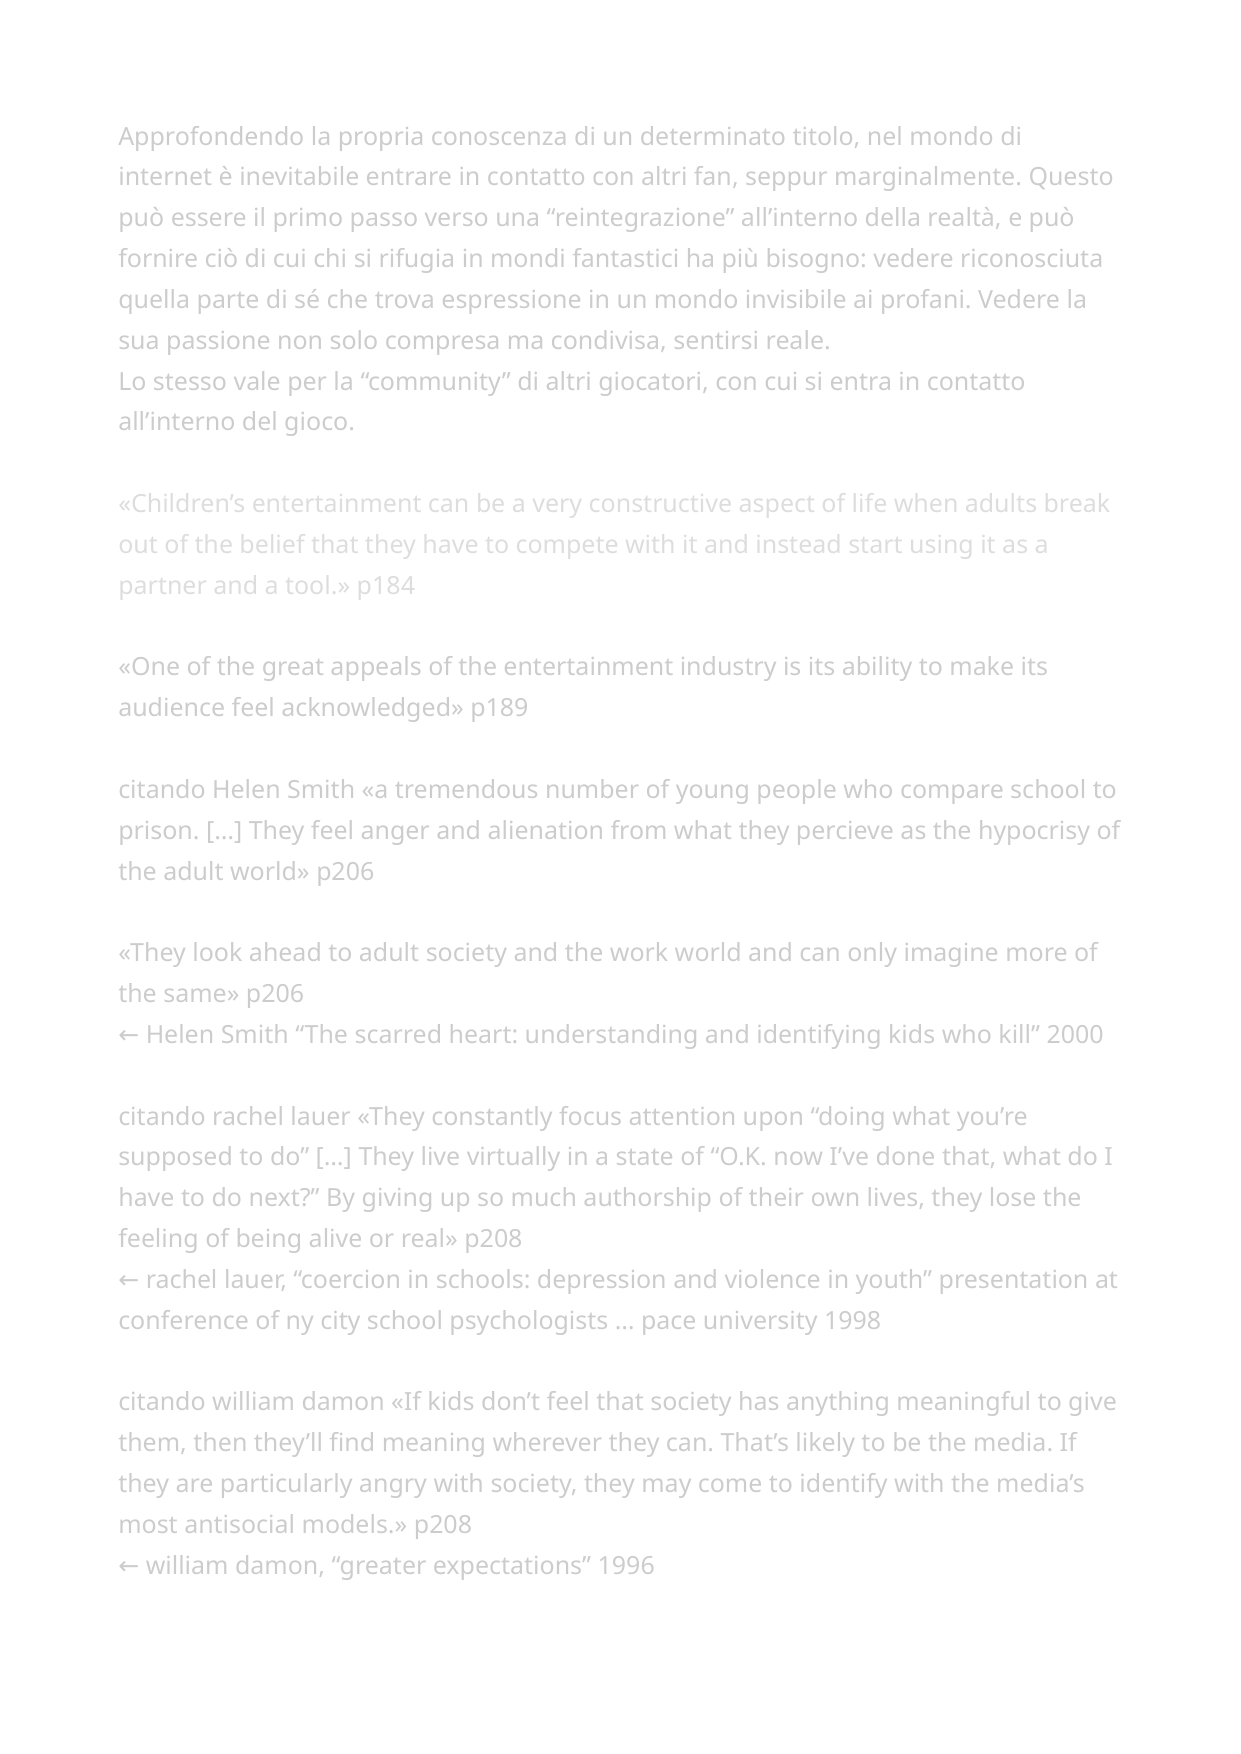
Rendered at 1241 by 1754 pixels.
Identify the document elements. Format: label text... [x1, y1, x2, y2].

text ← rachel lauer, “coercion in schools: depression and violence in youth” presentation at conference of ny city school psychologists … pace university 1998 [118, 1261, 1122, 1336]
text «One of the great appeals of the entertainment industry is its ability to make its audience feel acknowledged» p189 [118, 649, 1122, 724]
text ← william damon, “greater expectations” 1996 [118, 1547, 1122, 1581]
text citando rachel lauer «They constantly focus attention upon “doing what you’re supposed to do” […] They live virtually in a state of “O.K. now I’ve done that, what do I have to do next?” By giving up so much authorship of their own lives, they lose the feeling of being alive or real» p208 [118, 1098, 1122, 1255]
text «Children’s entertainment can be a very constructive aspect of life when adults break out of the belief that they have to compete with it and instead start using it as a partner and a tool.» p184 [118, 486, 1122, 601]
text Lo stesso vale per la “community” di altri giocatori, con cui si entra in contatto all’interno del gioco. [118, 363, 1122, 438]
text citando Helen Smith «a tremendous number of young people who compare school to prison. […] They feel anger and alienation from what they percieve as the hypocrisy of the adult world» p206 [118, 771, 1122, 887]
text Approfondendo la propria conoscenza di un determinato titolo, nel mondo di internet è inevitabile entrare in contatto con altri fan, seppur marginalmente. Questo può essere il primo passo verso una “reintegrazione” all’interno della realtà, e può fornire ciò di cui chi si rifugia in mondi fantastici ha più bisogno: vedere riconosciuta quella parte di sé che trova espressione in un mondo invisibile ai profani. Vedere la sua passione non solo compresa ma condivisa, sentirsi reale. [118, 118, 1122, 356]
text «They look ahead to adult society and the work world and can only imagine more of the same» p206 [118, 935, 1122, 1010]
text citando william damon «If kids don’t feel that society has anything meaningful to give them, then they’ll find meaning wherever they can. That’s likely to be the media. If they are particularly angry with society, they may come to identify with the media’s most antisocial models.» p208 [118, 1384, 1122, 1541]
text ← Helen Smith “The scarred heart: understanding and identifying kids who kill” 2000 [118, 1016, 1122, 1051]
